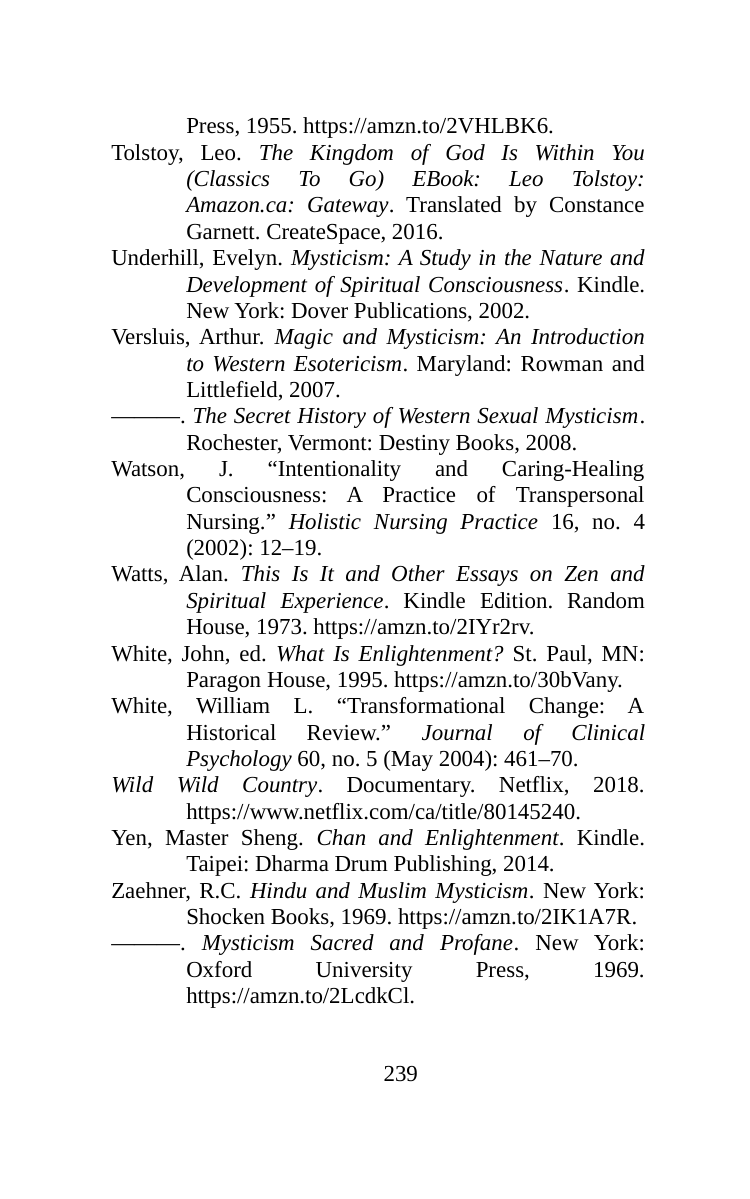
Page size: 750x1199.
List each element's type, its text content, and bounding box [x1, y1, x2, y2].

text Watts, Alan. This Is It and Other Essays on Zen and Spiritual Experience. Kindle Edition. Random House, 1973. https://amzn.to/2IYr2rv. [111, 561, 645, 639]
text Zaehner, R.C. Hindu and Muslim Mysticism. New York: Shocken Books, 1969. https://amzn.to/2IK1A7R. [111, 877, 645, 929]
text Yen, Master Sheng. Chan and Enlightenment. Kindle. Taipei: Dharma Drum Publishing, 2014. [111, 824, 645, 877]
text Underhill, Evelyn. Mysticism: A Study in the Nature and Development of Spiritual Consciousness. Kindle. New York: Dover Publications, 2002. [111, 244, 645, 323]
text Wild Wild Country. Documentary. Netflix, 2018. https://www.netflix.com/ca/title/80145240. [111, 771, 645, 824]
text Press, 1955. https://amzn.to/2VHLBK6. [111, 112, 645, 139]
text ———. Mysticism Sacred and Profane. New York: Oxford University Press, 1969. https://amzn.to/2LcdkCl. [111, 929, 645, 1008]
text Watson, J. “Intentionality and Caring-Healing Consciousness: A Practice of Transpersonal Nursing.” Holistic Nursing Practice 16, no. 4 (2002): 12–19. [111, 455, 645, 561]
text White, William L. “Transformational Change: A Historical Review.” Journal of Clinical Psychology 60, no. 5 (May 2004): 461–70. [111, 692, 645, 771]
text Tolstoy, Leo. The Kingdom of God Is Within You (Classics To Go) EBook: Leo Tolstoy: Amazon.ca: Gateway. Translated by Constance Garnett. CreateSpace, 2016. [111, 139, 645, 244]
text ———. The Secret History of Western Sexual Mysticism. Rochester, Vermont: Destiny Books, 2008. [111, 402, 645, 455]
text Versluis, Arthur. Magic and Mysticism: An Introduction to Western Esotericism. Maryland: Rowman and Littlefield, 2007. [111, 323, 645, 402]
text White, John, ed. What Is Enlightenment? St. Paul, MN: Paragon House, 1995. https://amzn.to/30bVany. [111, 639, 645, 692]
